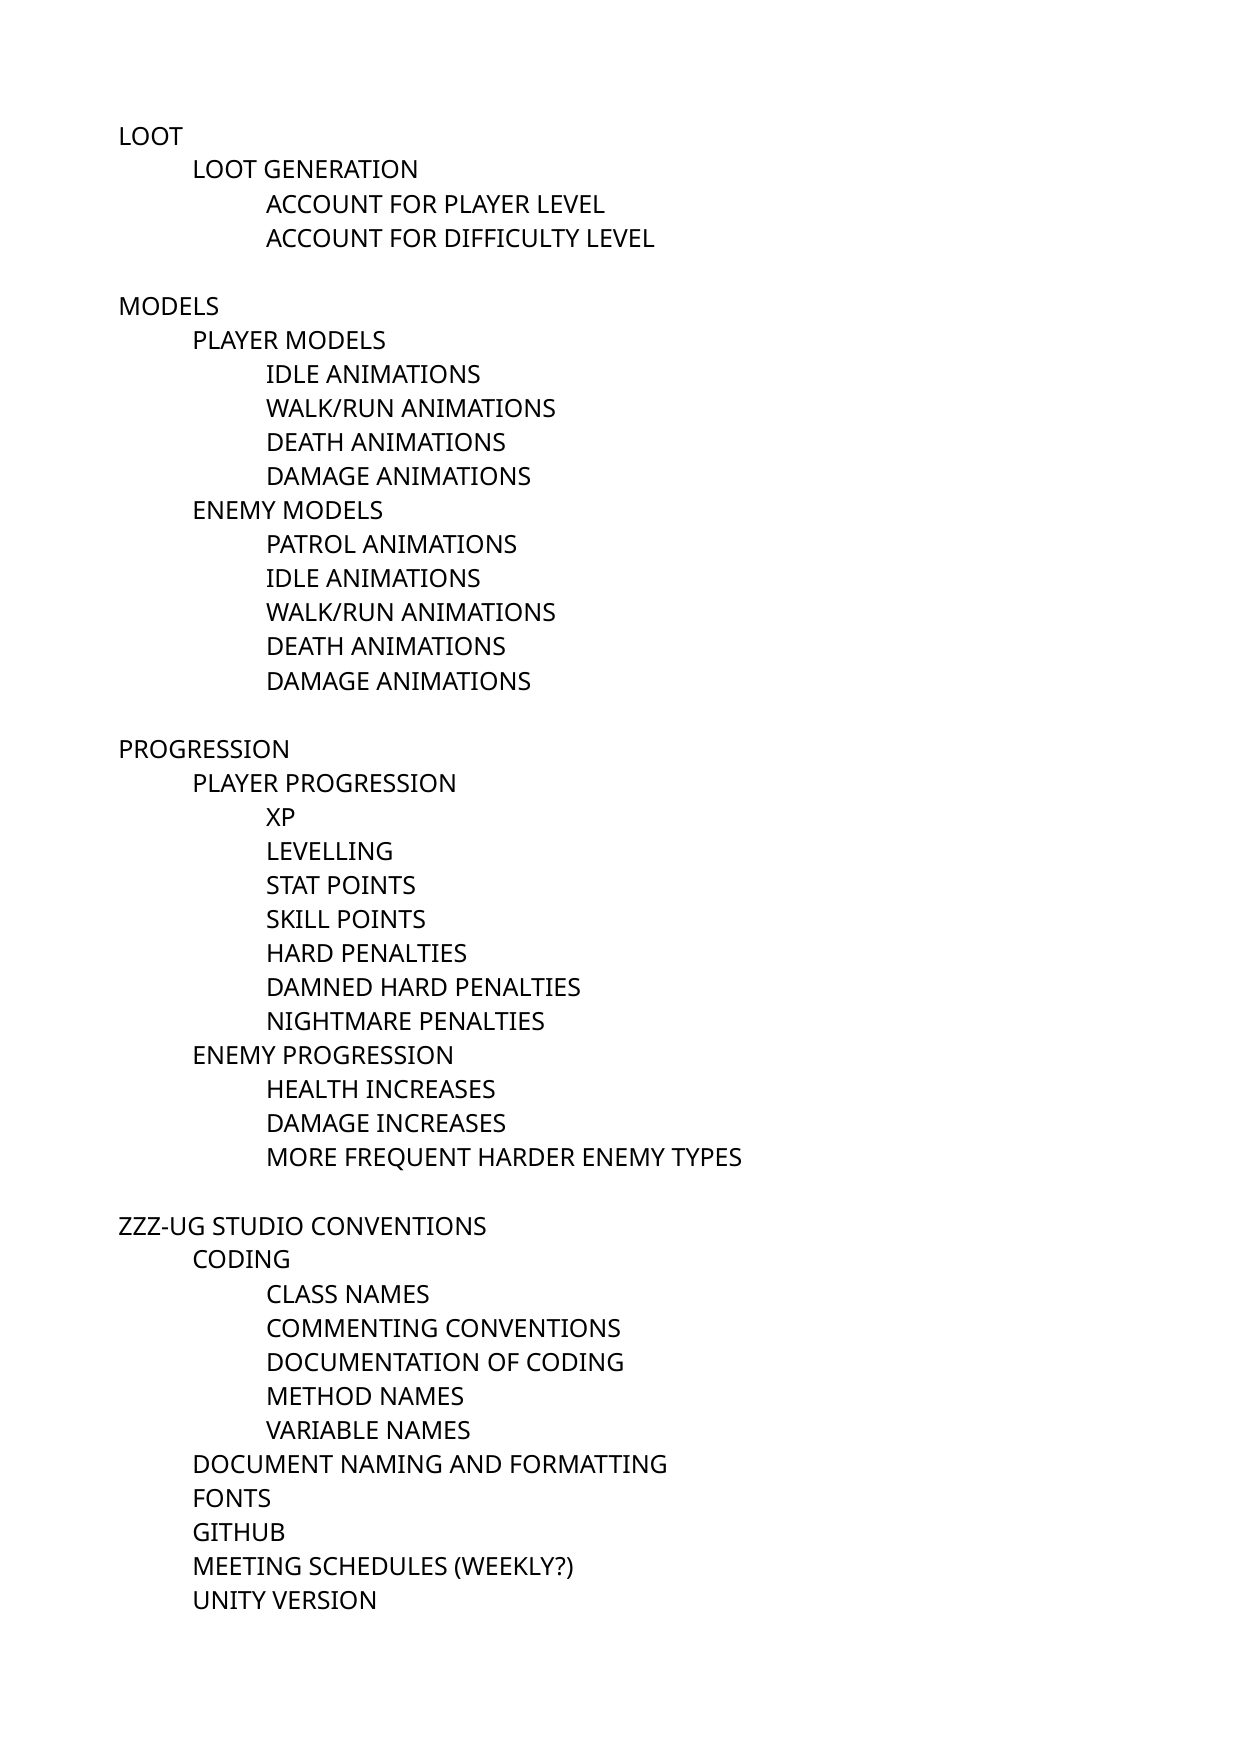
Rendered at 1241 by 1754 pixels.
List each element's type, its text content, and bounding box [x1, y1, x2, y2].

text LOOT [118, 118, 1122, 152]
text DAMAGE INCREASES [118, 1106, 1122, 1140]
text GITHUB [118, 1515, 1122, 1549]
text DEATH ANIMATIONS [118, 425, 1122, 459]
text CODING [118, 1242, 1122, 1276]
text WALK/RUN ANIMATIONS [118, 595, 1122, 629]
text XP [118, 799, 1122, 833]
text ZZZ-UG STUDIO CONVENTIONS [118, 1208, 1122, 1242]
text PROGRESSION [118, 731, 1122, 765]
text IDLE ANIMATIONS [118, 357, 1122, 391]
text DAMAGE ANIMATIONS [118, 459, 1122, 493]
text ENEMY PROGRESSION [118, 1038, 1122, 1072]
text DOCUMENTATION OF CODING [118, 1344, 1122, 1378]
text SKILL POINTS [118, 902, 1122, 936]
text PLAYER PROGRESSION [118, 765, 1122, 799]
text PATROL ANIMATIONS [118, 527, 1122, 561]
text FONTS [118, 1481, 1122, 1515]
text MEETING SCHEDULES (WEEKLY?) [118, 1549, 1122, 1583]
text UNITY VERSION [118, 1583, 1122, 1617]
text STAT POINTS [118, 867, 1122, 902]
text NIGHTMARE PENALTIES [118, 1004, 1122, 1038]
text HARD PENALTIES [118, 936, 1122, 970]
text ENEMY MODELS [118, 493, 1122, 527]
text DEATH ANIMATIONS [118, 629, 1122, 663]
text MODELS [118, 288, 1122, 322]
text DAMNED HARD PENALTIES [118, 970, 1122, 1004]
text PLAYER MODELS [118, 322, 1122, 357]
text HEALTH INCREASES [118, 1072, 1122, 1106]
text ACCOUNT FOR PLAYER LEVEL [118, 186, 1122, 220]
text LEVELLING [118, 833, 1122, 867]
text WALK/RUN ANIMATIONS [118, 391, 1122, 425]
text IDLE ANIMATIONS [118, 561, 1122, 595]
text METHOD NAMES [118, 1378, 1122, 1412]
text COMMENTING CONVENTIONS [118, 1310, 1122, 1344]
text DAMAGE ANIMATIONS [118, 663, 1122, 697]
text CLASS NAMES [118, 1276, 1122, 1310]
text LOOT GENERATION [118, 152, 1122, 186]
text DOCUMENT NAMING AND FORMATTING [118, 1447, 1122, 1481]
text MORE FREQUENT HARDER ENEMY TYPES [118, 1140, 1122, 1174]
text VARIABLE NAMES [118, 1412, 1122, 1447]
text ACCOUNT FOR DIFFICULTY LEVEL [118, 220, 1122, 254]
